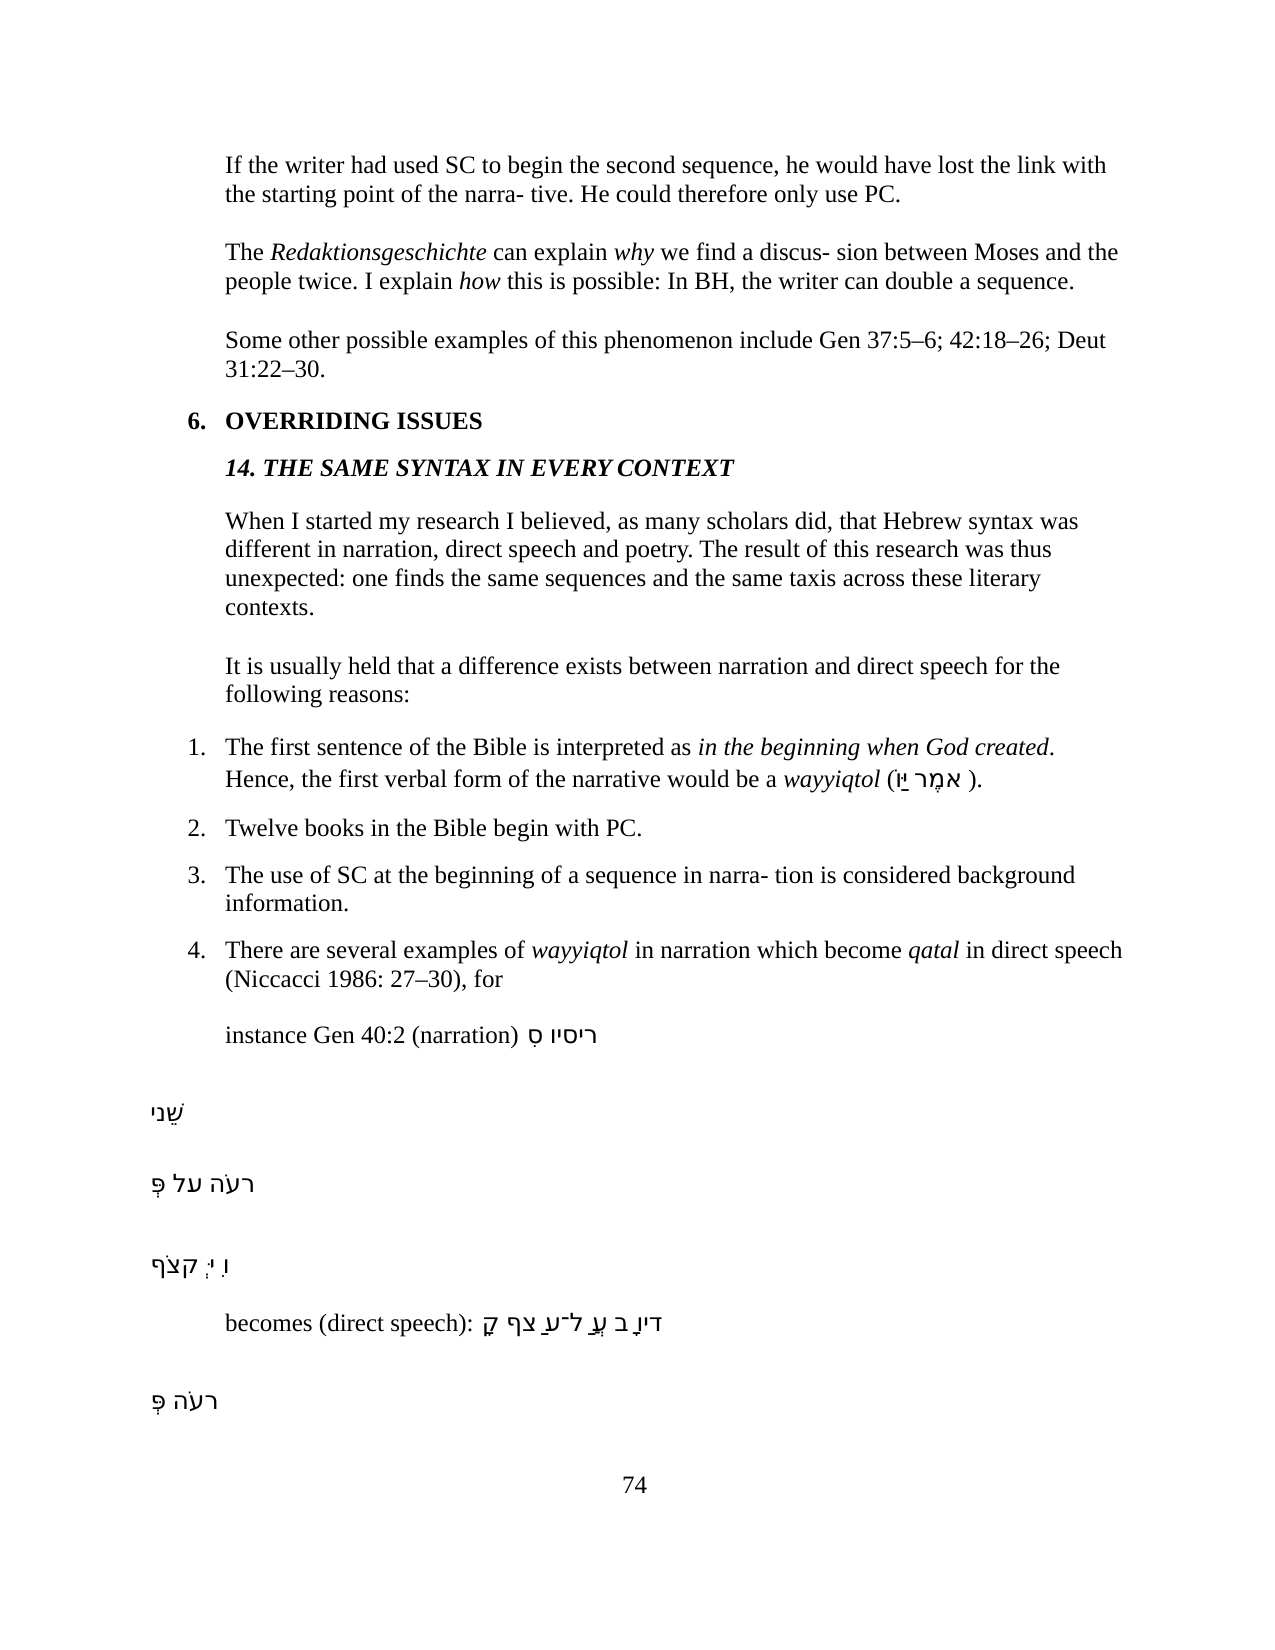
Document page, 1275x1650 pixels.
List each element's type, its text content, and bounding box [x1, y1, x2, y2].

text שֵׁני [150, 1066, 1125, 1128]
list OVERRIDING ISSUES [187, 406, 1125, 435]
text If the writer had used SC to begin the second sequence, he would have lost the link with the starting point of the narra- tive. He could therefore only use PC. [225, 150, 1125, 207]
list There are several examples of wayyiqtol in narration which become qatal in direct speech (Niccacci 1986: 27–30), for [187, 935, 1125, 993]
text ְרעֹה פּ [150, 1354, 1125, 1417]
list Twelve books in the Bible begin with PC. [187, 813, 1125, 842]
text Some other possible examples of this phenomenon include Gen 37:5–6; 42:18–26; Deut 31:22–30. [225, 325, 1125, 382]
text becomes (direct speech): ָדיו ָב ﬠֲ ַל־ﬠ ַצף ק [225, 1305, 1125, 1339]
text ְרעֹה ﬠל פּ [150, 1137, 1125, 1200]
text It is usually held that a difference exists between narration and direct speech for the following reasons: [225, 651, 1125, 708]
list THE SAME SYNTAX IN EVERY CONTEXT [225, 453, 1125, 482]
text The Redaktionsgeschichte can explain why we find a discus- sion between Moses and the people twice. I explain how this is possible: In BH, the writer can double a sequence. [225, 237, 1125, 295]
text ו ִיּ ְקצֹף [150, 1218, 1125, 1281]
text instance Gen 40:2 (narration) ִריסיו ס [225, 1017, 1125, 1051]
list The first sentence of the Bible is interpreted as in the beginning when God created. Hence, the first verbal form of the narrative would be a wayyiqtol (ֹאמֶר יַּו ). [187, 732, 1125, 795]
text When I started my research I believed, as many scholars did, that Hebrew syntax was different in narration, direct speech and poetry. The result of this research was thus unexpected: one finds the same sequences and the same taxis across these literary contexts. [225, 506, 1125, 621]
list The use of SC at the beginning of a sequence in narra- tion is considered background information. [187, 860, 1125, 917]
